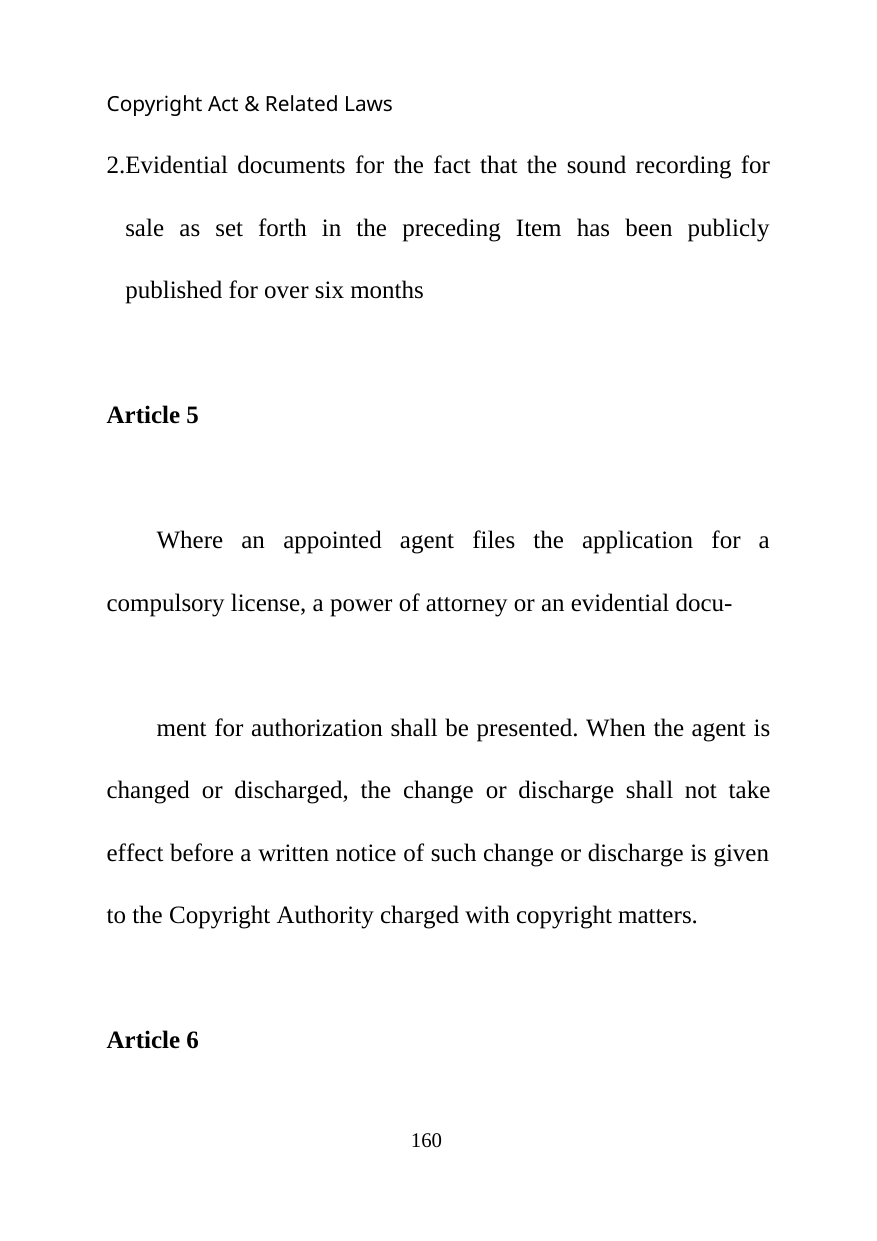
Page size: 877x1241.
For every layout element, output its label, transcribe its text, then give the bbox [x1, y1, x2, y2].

text Article 6 [106, 998, 771, 1060]
text Article 5 [106, 373, 771, 435]
text 2.Evidential documents for the fact that the sound recording for sale as set forth in the preceding Item has been publicly published for over six months [106, 123, 771, 310]
text ment for authorization shall be presented. When the agent is changed or discharged, the change or discharge shall not take effect before a written notice of such change or discharge is given to the Copyright Authority charged with copyright matters. [106, 685, 771, 935]
text Where an appointed agent files the application for a compulsory license, a power of attorney or an evidential docu- [106, 498, 771, 623]
